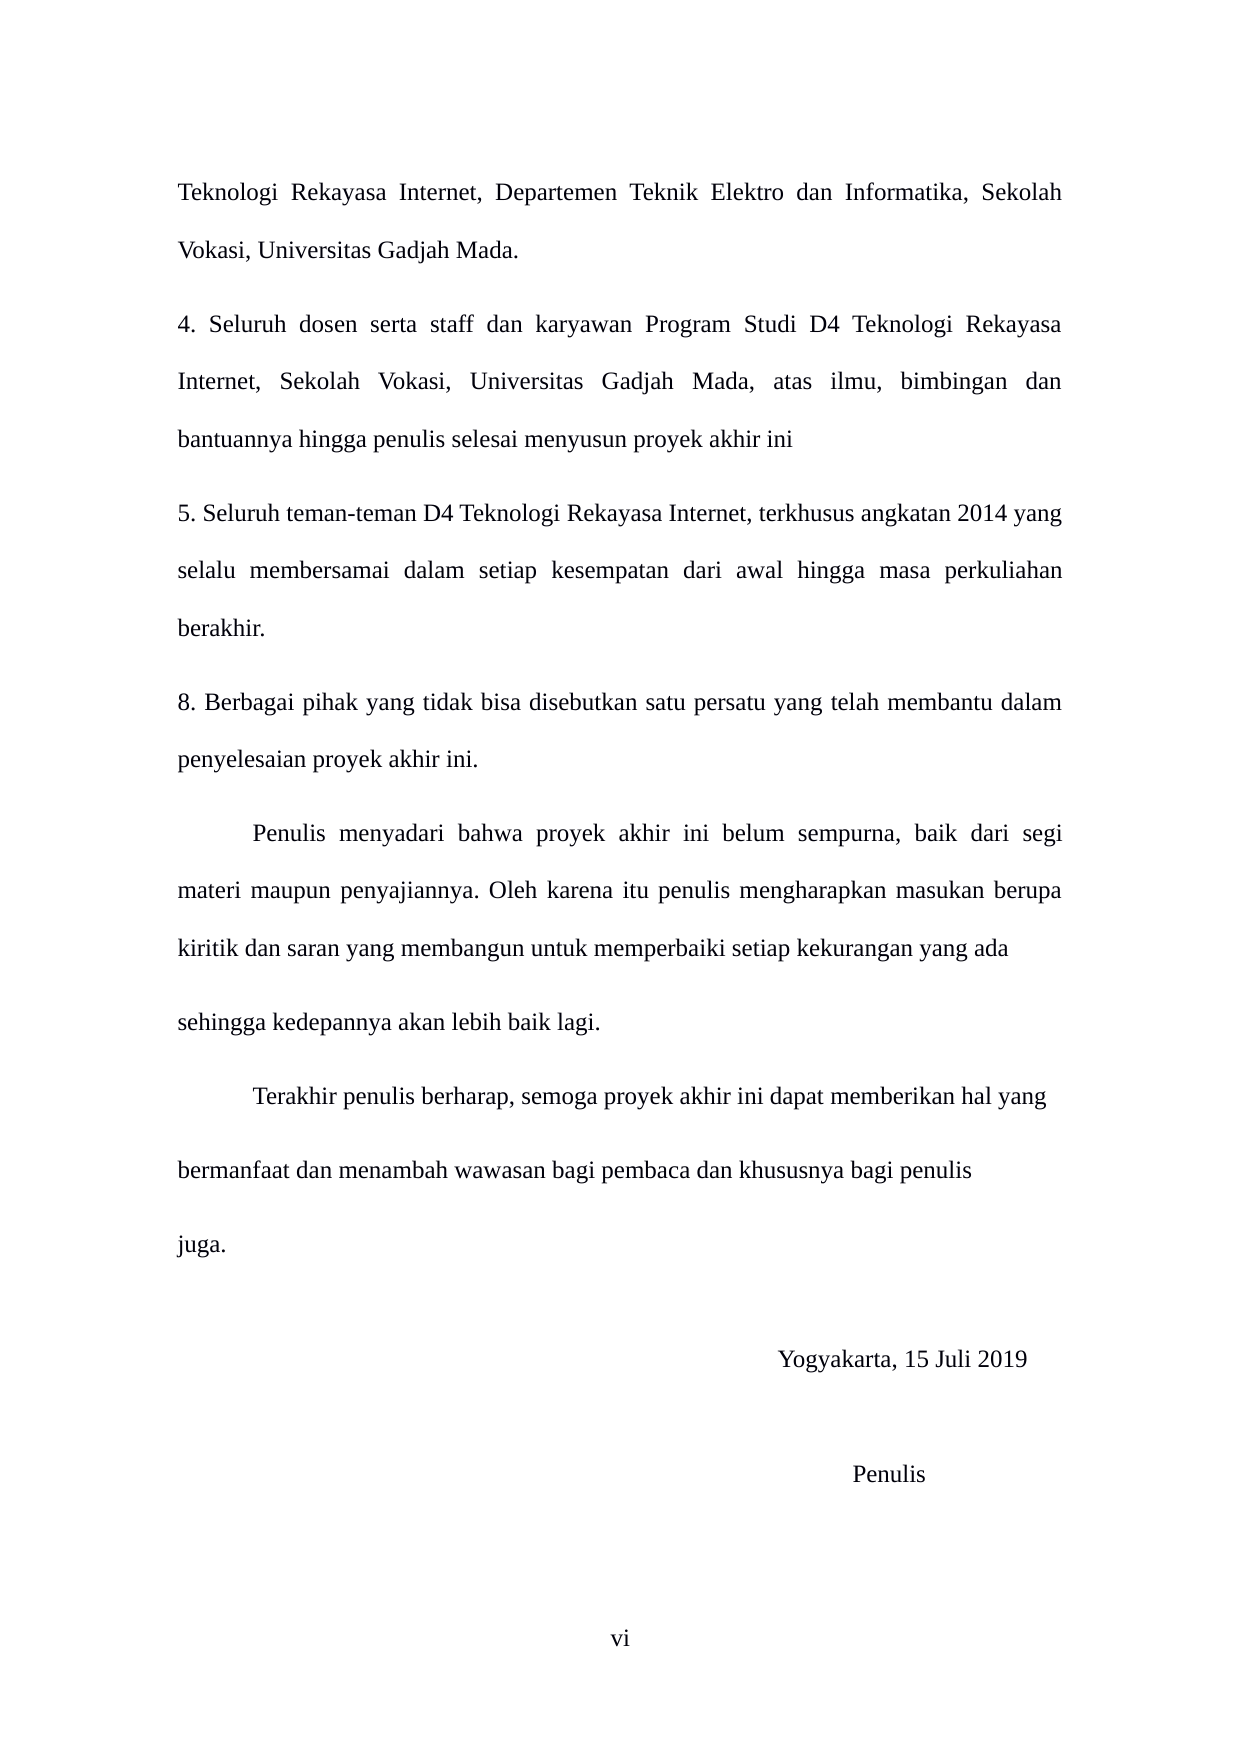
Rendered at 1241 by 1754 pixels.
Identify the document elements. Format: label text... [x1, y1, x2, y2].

text bermanfaat dan menambah wawasan bagi pembaca dan khususnya bagi penulis [177, 1155, 1063, 1184]
text 8. Berbagai pihak yang tidak bisa disebutkan satu persatu yang telah membantu dalam penyelesaian proyek akhir ini. [177, 687, 1063, 773]
text Penulis [177, 1459, 1063, 1488]
text sehingga kedepannya akan lebih baik lagi. [177, 1007, 1063, 1036]
text juga. [177, 1229, 1063, 1258]
text Yogyakarta, 15 Juli 2019 [177, 1344, 1063, 1373]
text Terakhir penulis berharap, semoga proyek akhir ini dapat memberikan hal yang [177, 1081, 1063, 1110]
text 4. Seluruh dosen serta staff dan karyawan Program Studi D4 Teknologi Rekayasa Internet, Sekolah Vokasi, Universitas Gadjah Mada, atas ilmu, bimbingan dan bantuannya hingga penulis selesai menyusun proyek akhir ini [177, 309, 1063, 452]
text Teknologi Rekayasa Internet, Departemen Teknik Elektro dan Informatika, Sekolah Vokasi, Universitas Gadjah Mada. [177, 177, 1063, 263]
text Penulis menyadari bahwa proyek akhir ini belum sempurna, baik dari segi materi maupun penyajiannya. Oleh karena itu penulis mengharapkan masukan berupa kiritik dan saran yang membangun untuk memperbaiki setiap kekurangan yang ada [177, 818, 1063, 962]
text 5. Seluruh teman-teman D4 Teknologi Rekayasa Internet, terkhusus angkatan 2014 yang selalu membersamai dalam setiap kesempatan dari awal hingga masa perkuliahan berakhir. [177, 498, 1063, 641]
